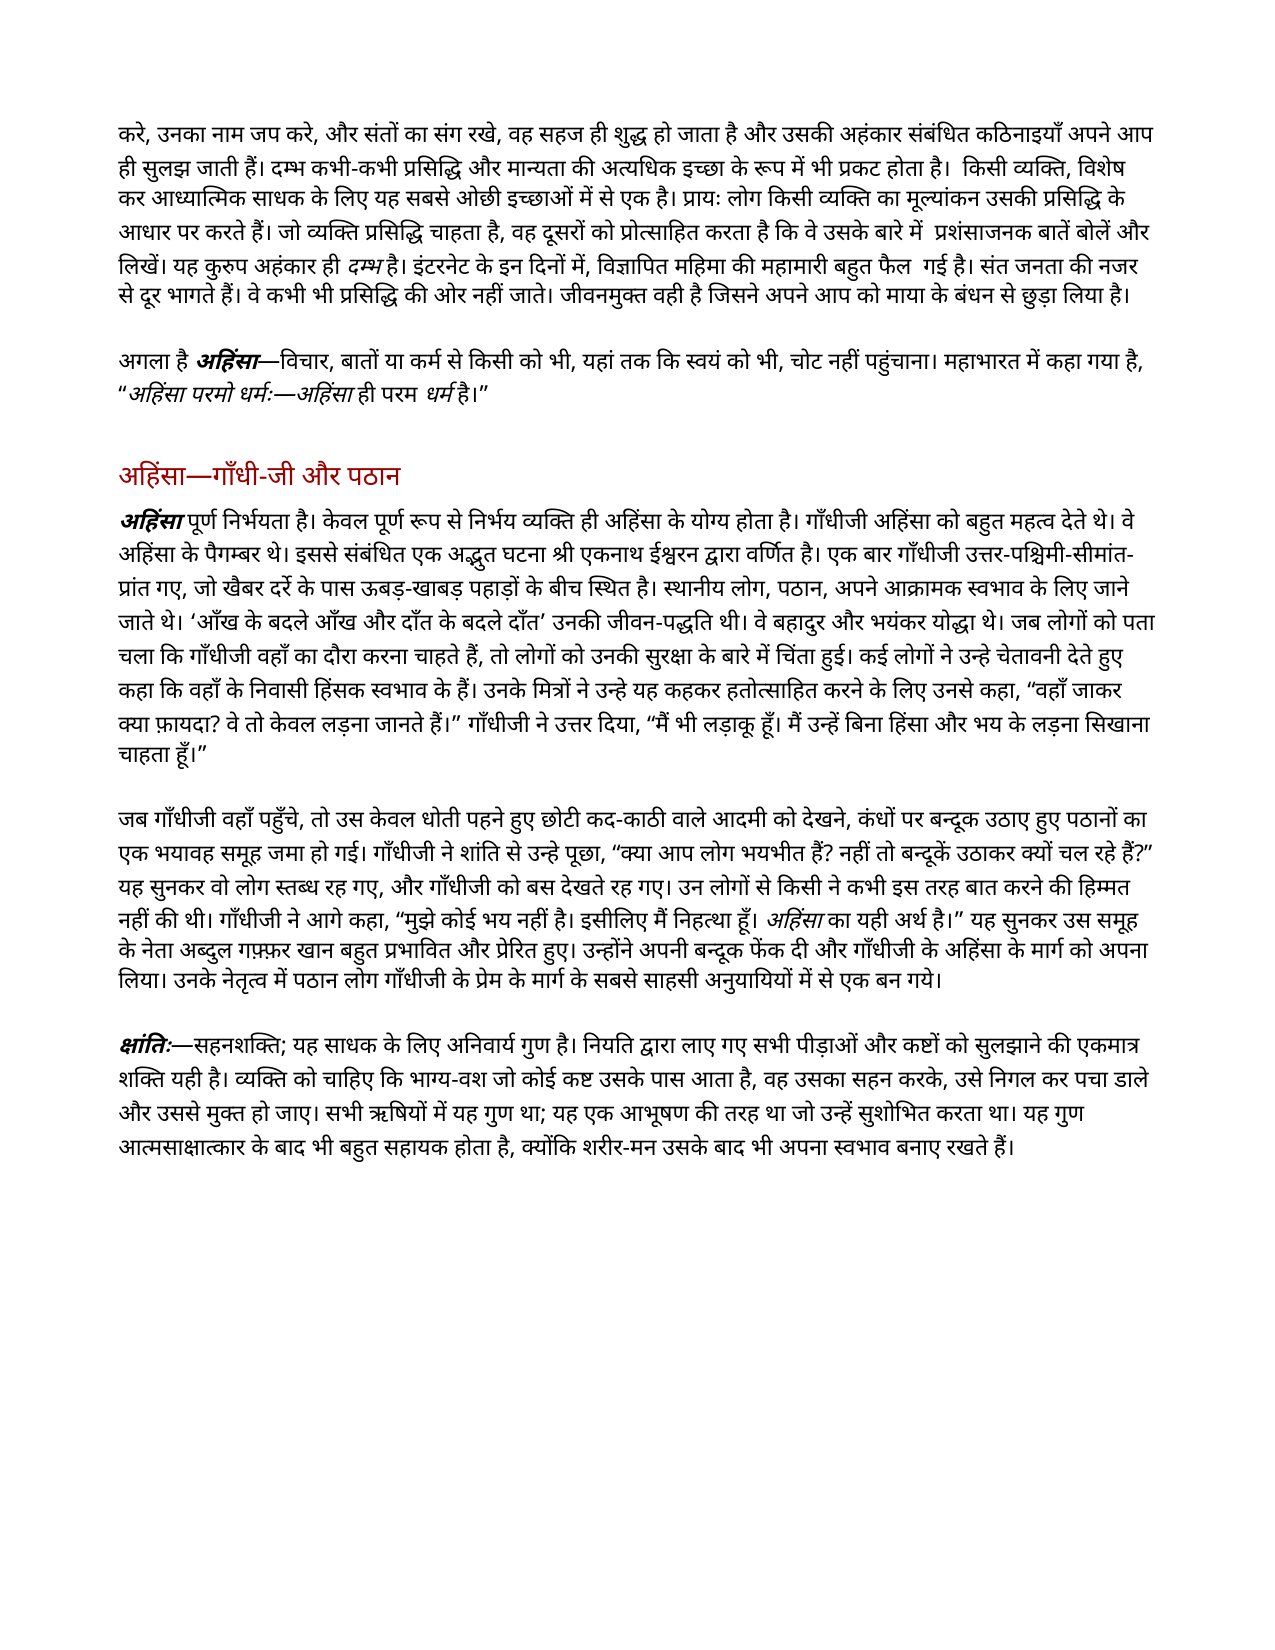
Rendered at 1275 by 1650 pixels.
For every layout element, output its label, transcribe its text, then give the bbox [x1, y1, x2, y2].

subtitle अहिंसा—गाँधी-जी और पठान [118, 456, 1157, 496]
text जब गाँधीजी वहाँ पहुँचे, तो उस केवल धोती पहने हुए छोटी कद-काठी वाले आदमी को देखने, कंधों पर बन्दूक उठाए हुए पठानों का एक भयावह समूह जमा हो गई। गाँधीजी ने शांति से उन्हे पूछा, “क्या आप लोग भयभीत हैं? नहीं तो बन्दूकें उठाकर क्यों चल रहे हैं?” यह सुनकर वो लोग स्तब्ध रह गए, और गाँधीजी को बस देखते रह गए। उन लोगों से किसी ने कभी इस तरह बात करने की हिम्मत नहीं की थी। गाँधीजी ने आगे कहा, “मुझे कोई भय नहीं है। इसीलिए मैं निहत्था हूँ। अहिंसा का यही अर्थ है।” यह सुनकर उस समूह के नेता अब्दुल गफ़्फ़र खान बहुत प्रभावित और प्रेरित हुए। उन्होंने अपनी बन्दूक फेंक दी और गाँधीजी के अहिंसा के मार्ग को अपना लिया। उनके नेतृत्व में पठान लोग गाँधीजी के प्रेम के मार्ग के सबसे साहसी अनुयायियों में से एक बन गये। [118, 803, 1157, 998]
text क्षांतिः—सहनशक्ति; यह साधक के लिए अनिवार्य गुण है। नियति द्वारा लाए गए सभी पीड़ाओं और कष्टों को सुलझाने की एकमात्र शक्ति यही है। व्यक्ति को चाहिए कि भाग्य-वश जो कोई कष्ट उसके पास आता है, वह उसका सहन करके, उसे निगल कर पचा डाले और उससे मुक्त हो जाए। सभी ऋषियों में यह गुण था; यह एक आभूषण की तरह था जो उन्हें सुशोभित करता था। यह गुण आत्मसाक्षात्कार के बाद भी बहुत सहायक होता है, क्योंकि शरीर-मन उसके बाद भी अपना स्वभाव बनाए रखते हैं। [118, 1029, 1157, 1164]
text करे, उनका नाम जप करे, और संतों का संग रखे, वह सहज ही शुद्ध हो जाता है और उसकी अहंकार संबंधित कठिनाइयाँ अपने आप ही सुलझ जाती हैं। दम्भ कभी-कभी प्रसिद्धि और मान्यता की अत्यधिक इच्छा के रूप में भी प्रकट होता है। किसी व्यक्ति, विशेष कर आध्यात्मिक साधक के लिए यह सबसे ओछी इच्छाओं में से एक है। प्रायः लोग किसी व्यक्ति का मूल्यांकन उसकी प्रसिद्धि के आधार पर करते हैं। जो व्यक्ति प्रसिद्धि चाहता है, वह दूसरों को प्रोत्साहित करता है कि वे उसके बारे में प्रशंसाजनक बातें बोलें और लिखें। यह कुरुप अहंकार ही दम्भ है। इंटरनेट के इन दिनों में, विज्ञापित महिमा की महामारी बहुत फैल गई है। संत जनता की नजर से दूर भागते हैं। वे कभी भी प्रसिद्धि की ओर नहीं जाते। जीवनमुक्त वही है जिसने अपने आप को माया के बंधन से छुड़ा लिया है। [118, 118, 1157, 313]
text अगला है अहिंसा—विचार, बातों या कर्म से किसी को भी, यहां तक ​​कि स्वयं को भी, चोट नहीं पहुंचाना। महाभारत में कहा गया है, “अहिंसा परमो धर्मः—अहिंसा ही परम धर्म है।” [118, 344, 1157, 412]
text अहिंसा पूर्ण निर्भयता है। केवल पूर्ण रूप से निर्भय व्यक्ति ही अहिंसा के योग्य होता है। गाँधीजी अहिंसा को बहुत महत्व देते थे। वे अहिंसा के पैगम्बर थे। इससे संबंधित एक अद्भुत घटना श्री एकनाथ ईश्वरन द्वारा वर्णित है। एक बार गाँधीजी उत्तर-पश्चिमी-सीमांत-प्रांत गए, जो खैबर दर्रे के पास ऊबड़-खाबड़ पहाड़ों के बीच स्थित है। स्थानीय लोग, पठान, अपने आक्रामक स्वभाव के लिए जाने जाते थे। ‘आँख के बदले आँख और दाँत के बदले दाँत’ उनकी जीवन-पद्धति थी। वे बहादुर और भयंकर योद्धा थे। जब लोगों को पता चला कि गाँधीजी वहाँ का दौरा करना चाहते हैं, तो लोगों को उनकी सुरक्षा के बारे में चिंता हुई। कई लोगों ने उन्हे चेतावनी देते हुए कहा कि वहाँ के निवासी हिंसक स्वभाव के हैं। उनके मित्रों ने उन्हे यह कहकर हतोत्साहित करने के लिए उनसे कहा, “वहाँ जाकर क्या फ़ायदा? वे तो केवल लड़ना जानते हैं।” गाँधीजी ने उत्तर दिया, “मैं भी लड़ाकू हूँ। मैं उन्हें बिना हिंसा और भय के लड़ना सिखाना चाहता हूँ।” [118, 508, 1157, 771]
